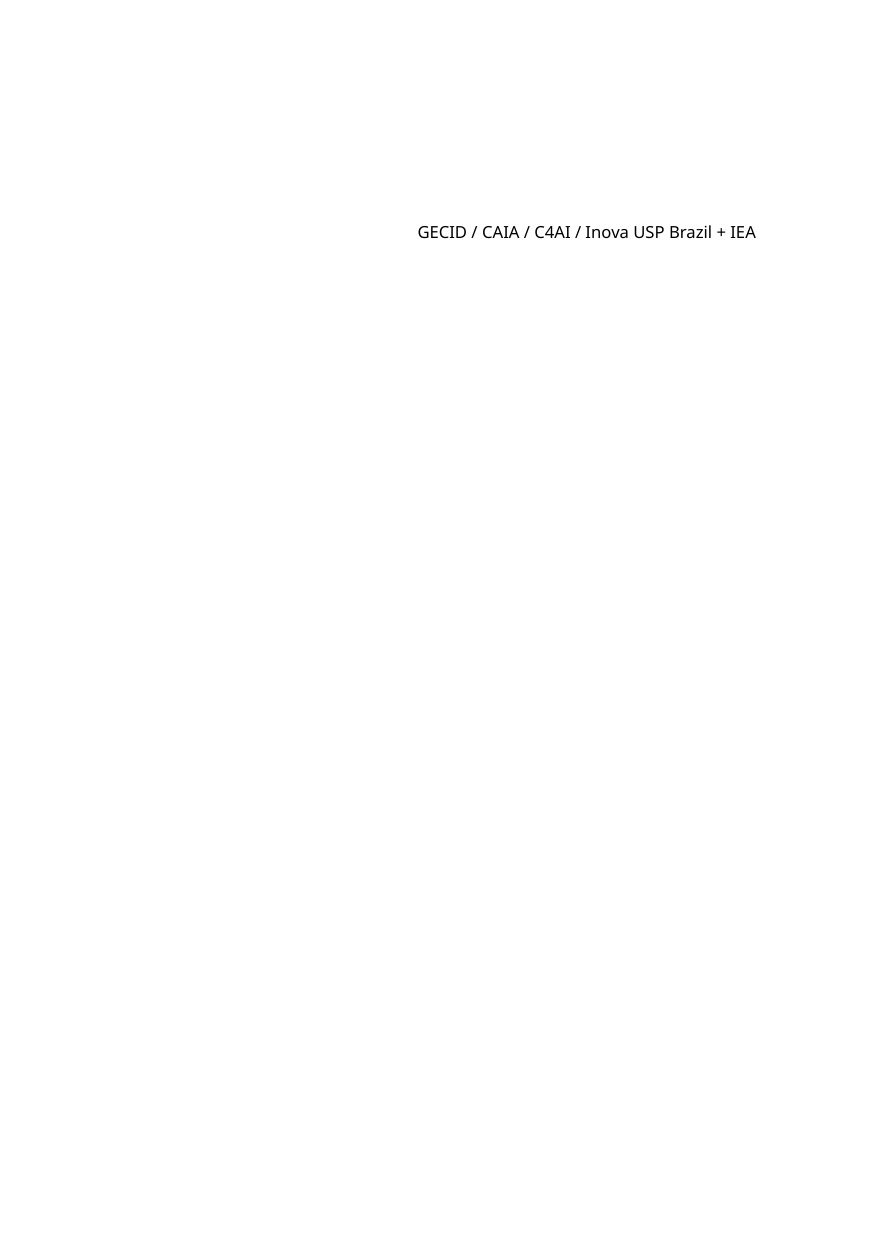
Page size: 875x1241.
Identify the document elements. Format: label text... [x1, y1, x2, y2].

text GECID / CAIA / C4AI / Inova USP Brazil + IEA [118, 220, 756, 243]
